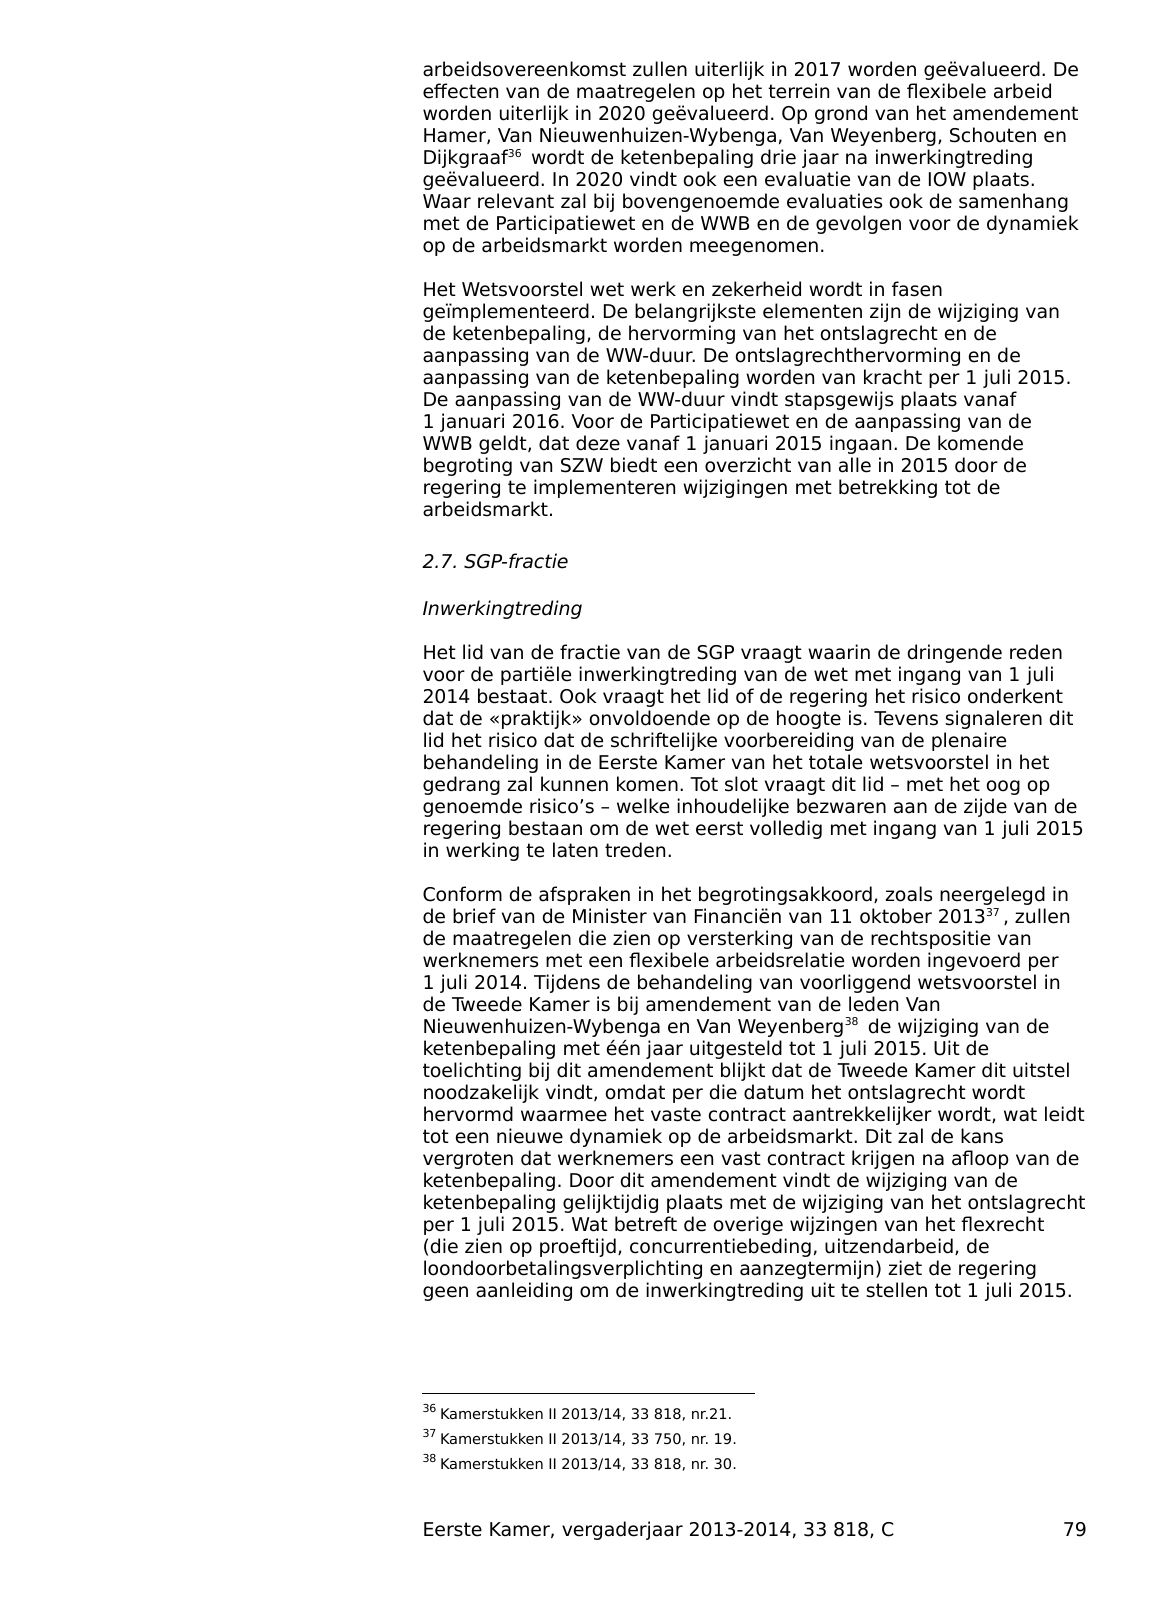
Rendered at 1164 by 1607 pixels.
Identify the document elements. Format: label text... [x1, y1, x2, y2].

text Conform de afspraken in het begrotingsakkoord, zoals neergelegd in de brief van de Minister van Financiën van 11 oktober 2013, zullen de maatregelen die zien op versterking van de rechtspositie van werknemers met een flexibele arbeidsrelatie worden ingevoerd per 1 juli 2014. Tijdens de behandeling van voorliggend wetsvoorstel in de Tweede Kamer is bij amendement van de leden Van Nieuwenhuizen-Wybenga en Van Weyenberg de wijziging van de ketenbepaling met één jaar uitgesteld tot 1 juli 2015. Uit de toelichting bij dit amendement blijkt dat de Tweede Kamer dit uitstel noodzakelijk vindt, omdat per die datum het ontslagrecht wordt hervormd waarmee het vaste contract aantrekkelijker wordt, wat leidt tot een nieuwe dynamiek op de arbeidsmarkt. Dit zal de kans vergroten dat werknemers een vast contract krijgen na afloop van de ketenbepaling. Door dit amendement vindt de wijziging van de ketenbepaling gelijktijdig plaats met de wijziging van het ontslagrecht per 1 juli 2015. Wat betreft de overige wijzingen van het flexrecht (die zien op proeftijd, concurrentiebeding, uitzendarbeid, de loondoorbetalingsverplichting en aanzegtermijn) ziet de regering geen aanleiding om de inwerkingtreding uit te stellen tot 1 juli 2015. [422, 884, 1087, 1302]
text arbeidsovereenkomst zullen uiterlijk in 2017 worden geëvalueerd. De effecten van de maatregelen op het terrein van de flexibele arbeid worden uiterlijk in 2020 geëvalueerd. Op grond van het amendement Hamer, Van Nieuwenhuizen-Wybenga, Van Weyenberg, Schouten en Dijkgraaf wordt de ketenbepaling drie jaar na inwerkingtreding geëvalueerd. In 2020 vindt ook een evaluatie van de IOW plaats. Waar relevant zal bij bovengenoemde evaluaties ook de samenhang met de Participatiewet en de WWB en de gevolgen voor de dynamiek op de arbeidsmarkt worden meegenomen. [422, 59, 1087, 257]
text Kamerstukken II 2013/14, 33 818, nr. 30. [422, 1452, 1087, 1474]
text Kamerstukken II 2013/14, 33 818, nr.21. [422, 1402, 1087, 1424]
subtitle 2.7. SGP-fractie [422, 551, 1087, 573]
text Het lid van de fractie van de SGP vraagt waarin de dringende reden voor de partiële inwerkingtreding van de wet met ingang van 1 juli 2014 bestaat. Ook vraagt het lid of de regering het risico onderkent dat de «praktijk» onvoldoende op de hoogte is. Tevens signaleren dit lid het risico dat de schriftelijke voorbereiding van de plenaire behandeling in de Eerste Kamer van het totale wetsvoorstel in het gedrang zal kunnen komen. Tot slot vraagt dit lid – met het oog op genoemde risico’s – welke inhoudelijke bezwaren aan de zijde van de regering bestaan om de wet eerst volledig met ingang van 1 juli 2015 in werking te laten treden. [422, 642, 1087, 862]
subtitle Inwerkingtreding [422, 598, 1087, 620]
text Kamerstukken II 2013/14, 33 750, nr. 19. [422, 1427, 1087, 1449]
text Het Wetsvoorstel wet werk en zekerheid wordt in fasen geïmplementeerd. De belangrijkste elementen zijn de wijziging van de ketenbepaling, de hervorming van het ontslagrecht en de aanpassing van de WW-duur. De ontslagrechthervorming en de aanpassing van de ketenbepaling worden van kracht per 1 juli 2015. De aanpassing van de WW-duur vindt stapsgewijs plaats vanaf 1 januari 2016. Voor de Participatiewet en de aanpassing van de WWB geldt, dat deze vanaf 1 januari 2015 ingaan. De komende begroting van SZW biedt een overzicht van alle in 2015 door de regering te implementeren wijzigingen met betrekking tot de arbeidsmarkt. [422, 279, 1087, 521]
